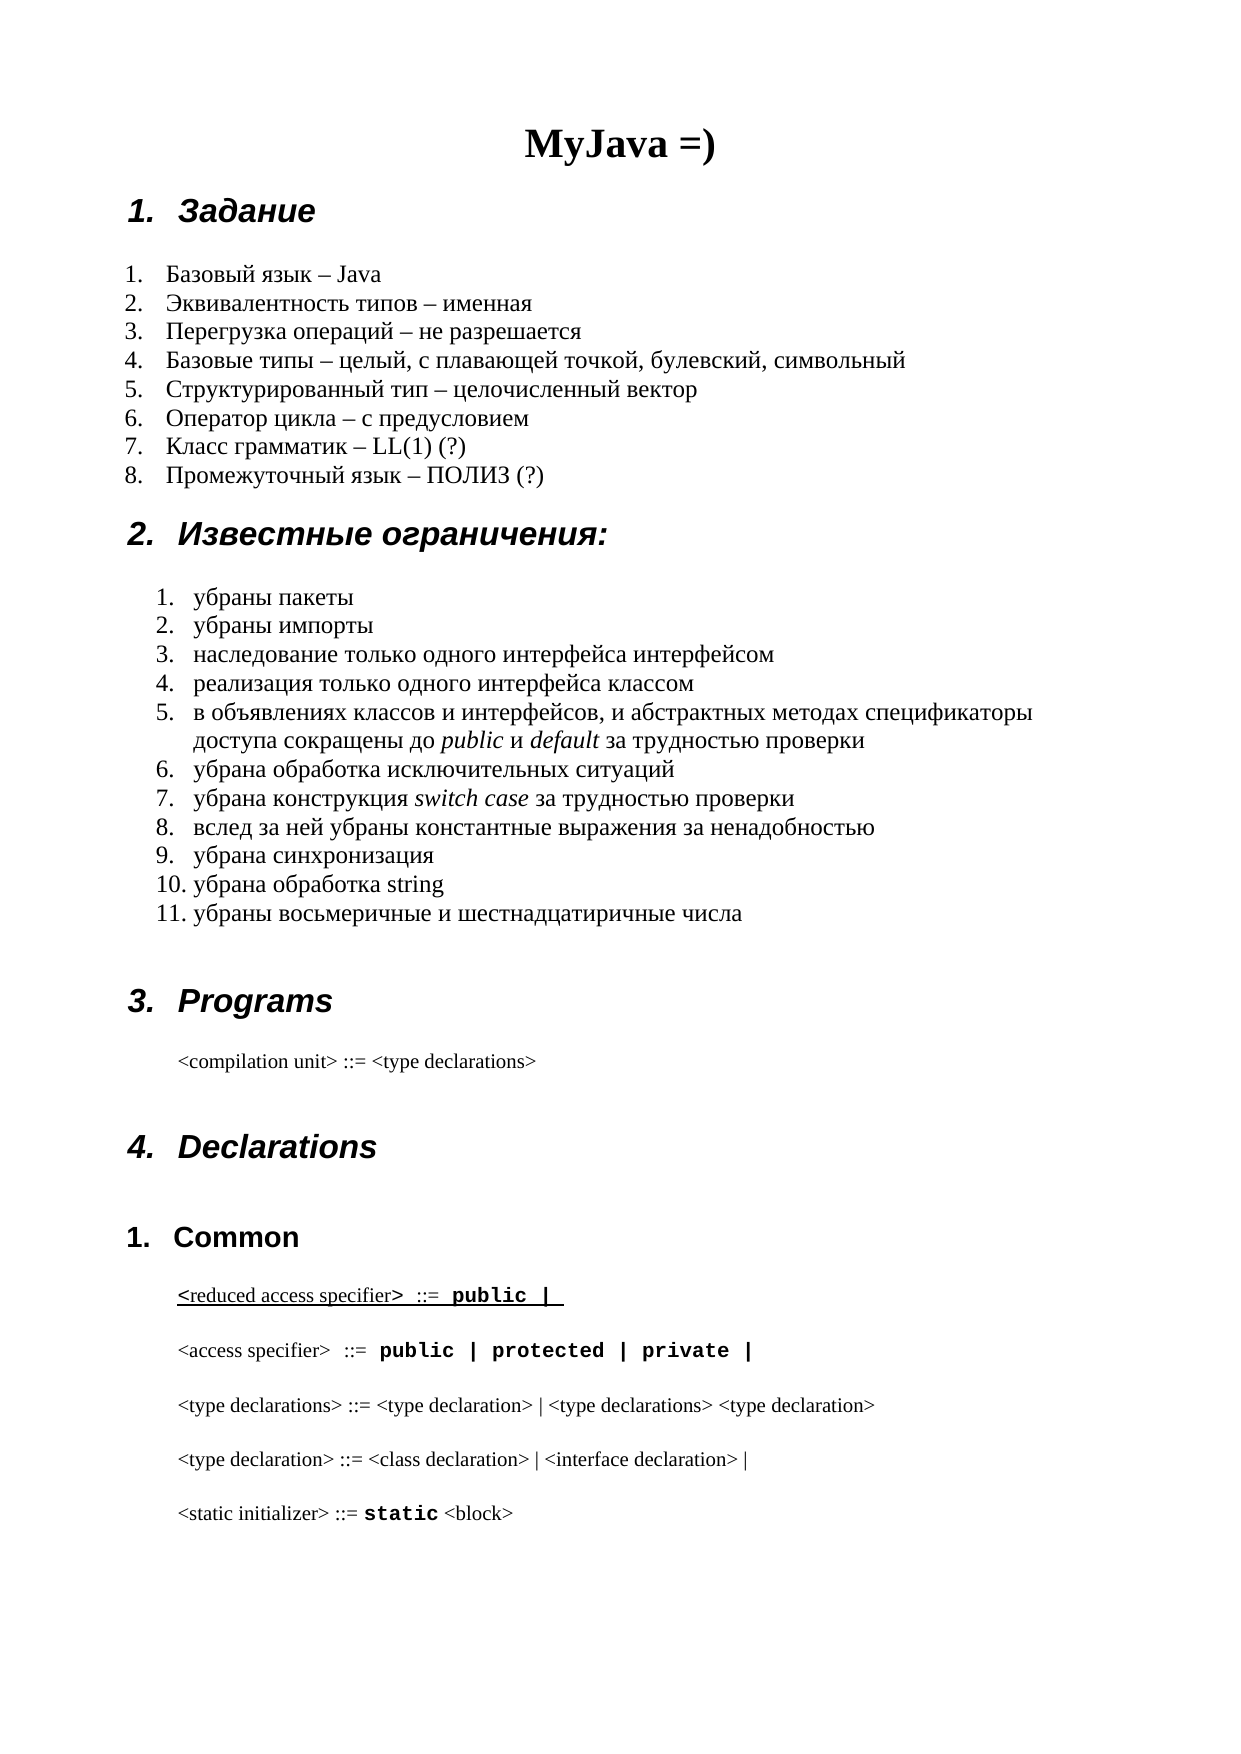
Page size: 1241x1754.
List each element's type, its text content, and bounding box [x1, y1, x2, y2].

list убрана конструкция switch case за трудностью проверки [156, 783, 1122, 812]
list Перегрузка операций – не разрешается [118, 316, 1122, 345]
list Класс грамматик – LL(1) (?) [118, 431, 1122, 460]
list вслед за ней убраны константные выражения за ненадобностью [156, 812, 1122, 841]
subtitle Задание [118, 191, 1122, 229]
list убрана синхронизация [156, 841, 1122, 869]
list Базовые типы – целый, с плавающей точкой, булевский, символьный [118, 345, 1122, 374]
list в объявлениях классов и интерфейсов, и абстрактных методах спецификаторы доступа сокращены до public и default за трудностью проверки [156, 697, 1122, 754]
list наследование только одного интерфейса интерфейсом [156, 639, 1122, 668]
list <static initializer> ::= static <block> [177, 1501, 1122, 1526]
list убраны восьмеричные и шестнадцатиричные числа [156, 898, 1122, 927]
list Структурированный тип – целочисленный вектор [118, 374, 1122, 403]
list убраны импорты [156, 611, 1122, 639]
list <reduced access specifier> ::= public | [177, 1283, 1122, 1309]
list <type declaration> ::= <class declaration> | <interface declaration> | [177, 1447, 1122, 1471]
list Оператор цикла – с предусловием [118, 403, 1122, 431]
list Промежуточный язык – ПОЛИЗ (?) [118, 460, 1122, 489]
list <compilation unit> ::= <type declarations> [177, 1048, 1122, 1073]
list убрана обработка исключительных ситуаций [156, 754, 1122, 783]
list убрана обработка string [156, 869, 1122, 898]
list Базовый язык – Java [118, 259, 1122, 288]
list Эквивалентность типов – именная [118, 288, 1122, 316]
list <access specifier> ::= public | protected | private | [177, 1338, 1122, 1364]
subtitle Programs [118, 981, 1122, 1019]
subtitle Известные ограничения: [118, 514, 1122, 552]
list реализация только одного интерфейса классом [156, 668, 1122, 697]
list убраны пакеты [156, 582, 1122, 611]
text MyJava =) [118, 118, 1122, 166]
subtitle Declarations [118, 1127, 1122, 1166]
list <type declarations> ::= <type declaration> | <type declarations> <type declaration> [177, 1393, 1122, 1417]
subtitle Common [118, 1220, 1122, 1253]
